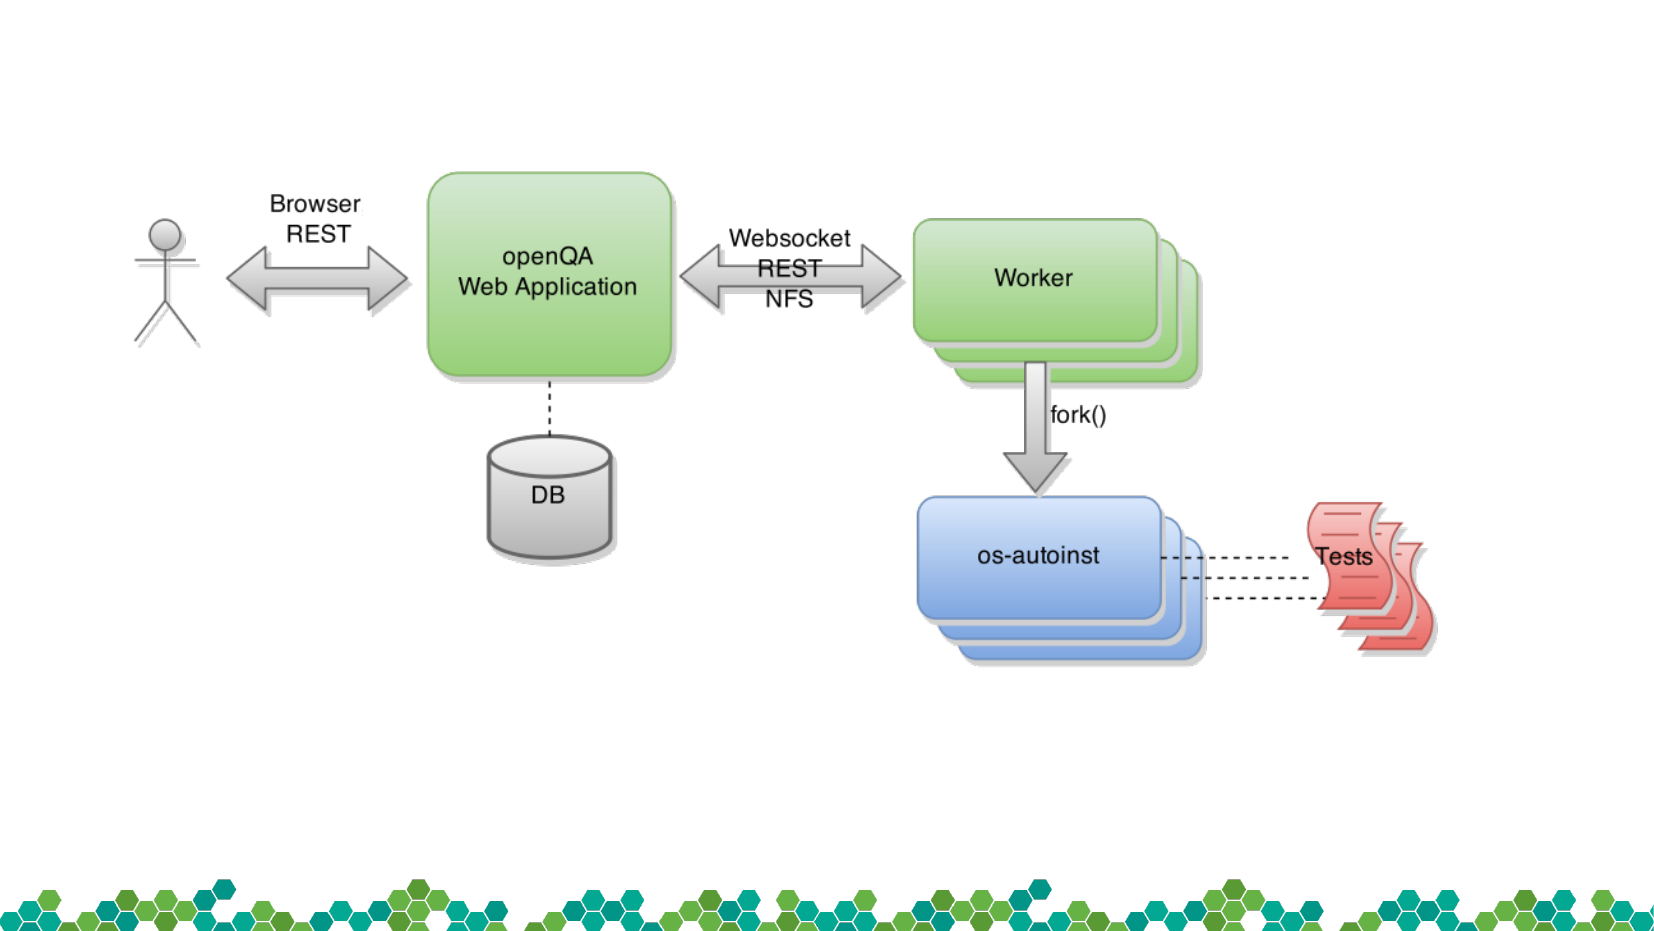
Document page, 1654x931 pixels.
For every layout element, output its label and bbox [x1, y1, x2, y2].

picture [132, 170, 1443, 671]
picture [0, 871, 1654, 931]
